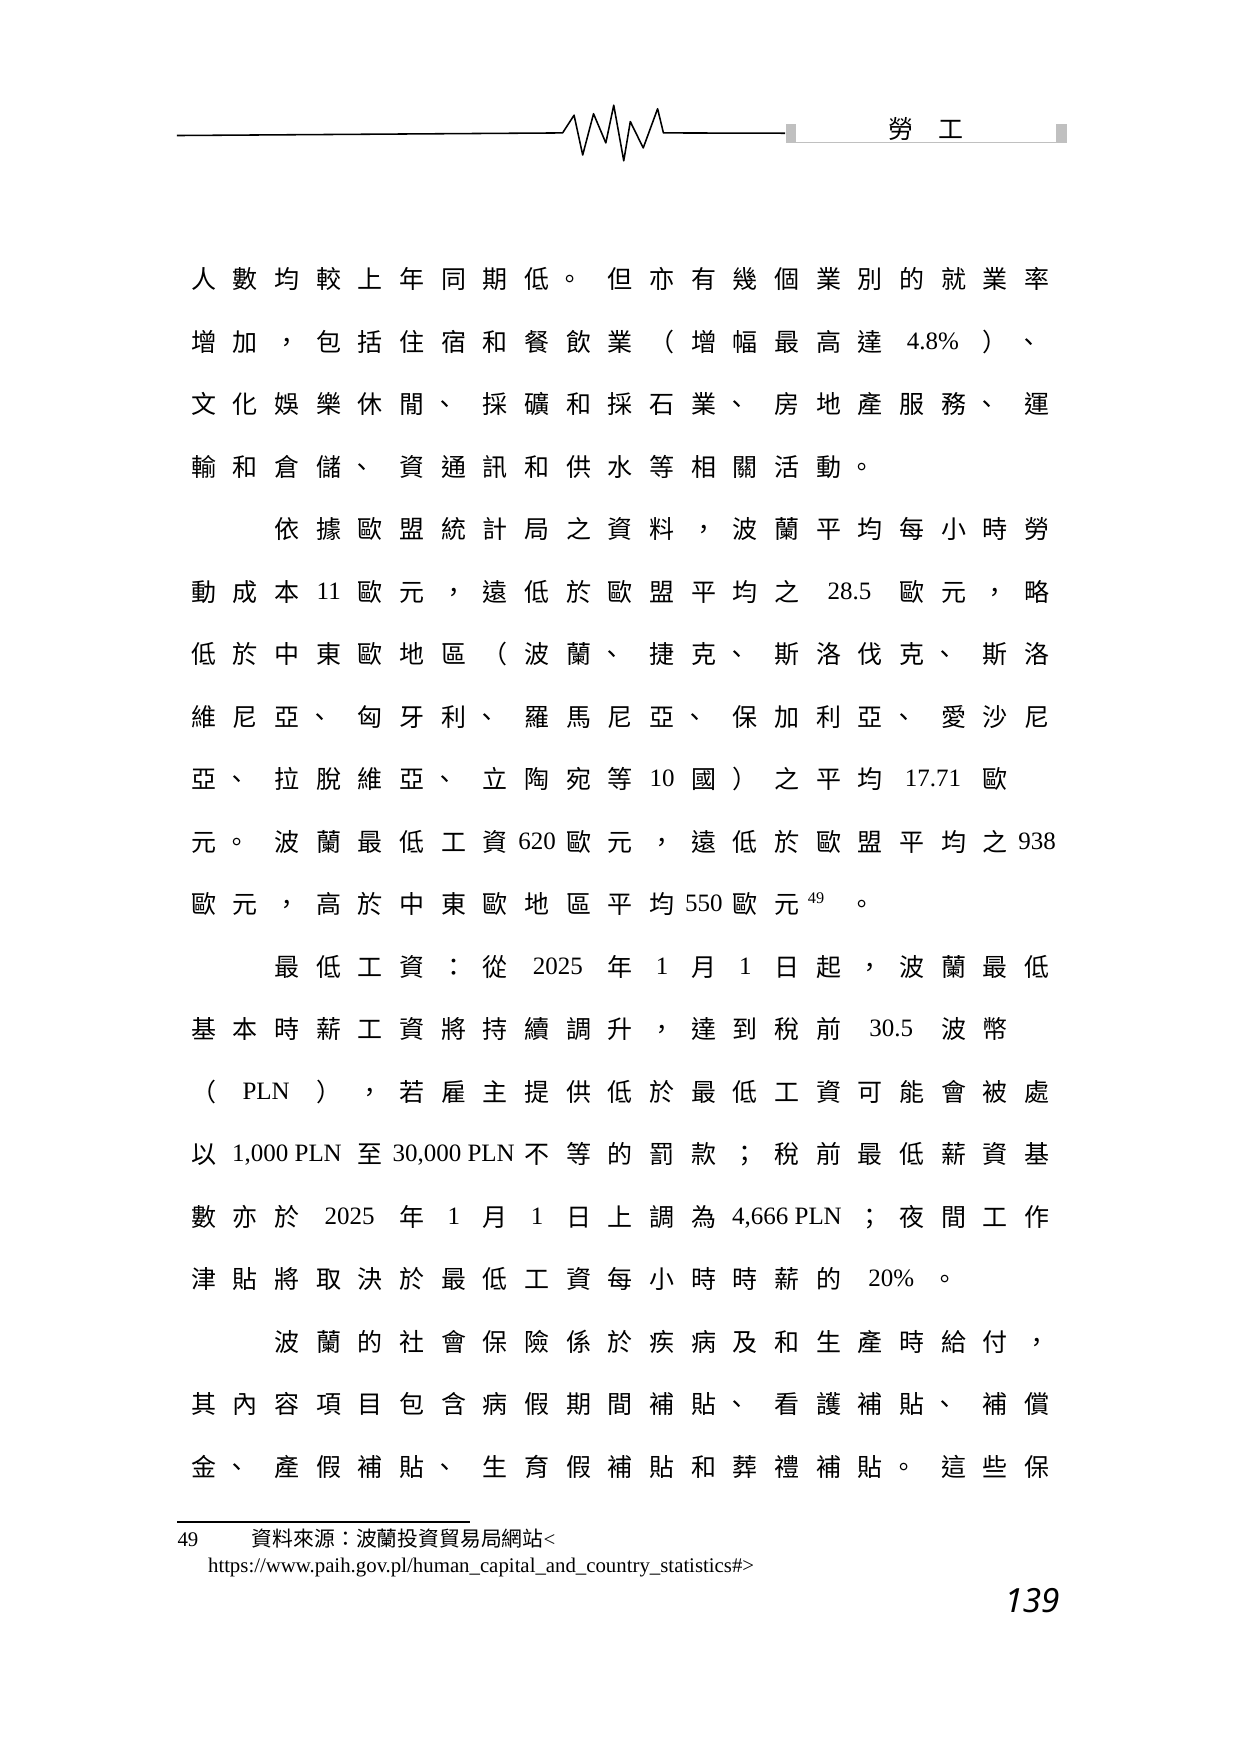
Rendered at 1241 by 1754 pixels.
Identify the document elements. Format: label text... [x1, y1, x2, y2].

text 人數均較上年同期低。但亦有幾個業別的就業率增加，包括住宿和餐飲業（增幅最高達4.8%）、文化娛樂休閒、採礦和採石業、房地產服務、運輸和倉儲、資通訊和供水等相關活動。 [183, 236, 1058, 486]
text 資料來源：波蘭投資貿易局網站< https://www.paih.gov.pl/human_capital_and_country_statistics#> [177, 1522, 1063, 1577]
text 波蘭的社會保險係於疾病及和生產時給付，其內容項目包含病假期間補貼、看護補貼、補償金、產假補貼、生育假補貼和葬禮補貼。這些保 [183, 1299, 1058, 1486]
text 依據歐盟統計局之資料，波蘭平均每小時勞動成本11歐元，遠低於歐盟平均之28.5歐元，略低於中東歐地區（波蘭、捷克、斯洛伐克、斯洛維尼亞、匈牙利、羅馬尼亞、保加利亞、愛沙尼亞、拉脫維亞、立陶宛等10國）之平均17.71歐元。波蘭最低工資620歐元，遠低於歐盟平均之938歐元，高於中東歐地區平均550歐元。 [183, 486, 1058, 924]
text 最低工資：從2025年1月1日起，波蘭最低基本時薪工資將持續調升，達到稅前30.5波幣（PLN），若雇主提供低於最低工資可能會被處以1,000 PLN至30,000 PLN不等的罰款；稅前最低薪資基數亦於2025年1月1日上調為4,666 PLN；夜間工作津貼將取決於最低工資每小時時薪的20%。 [183, 924, 1058, 1299]
